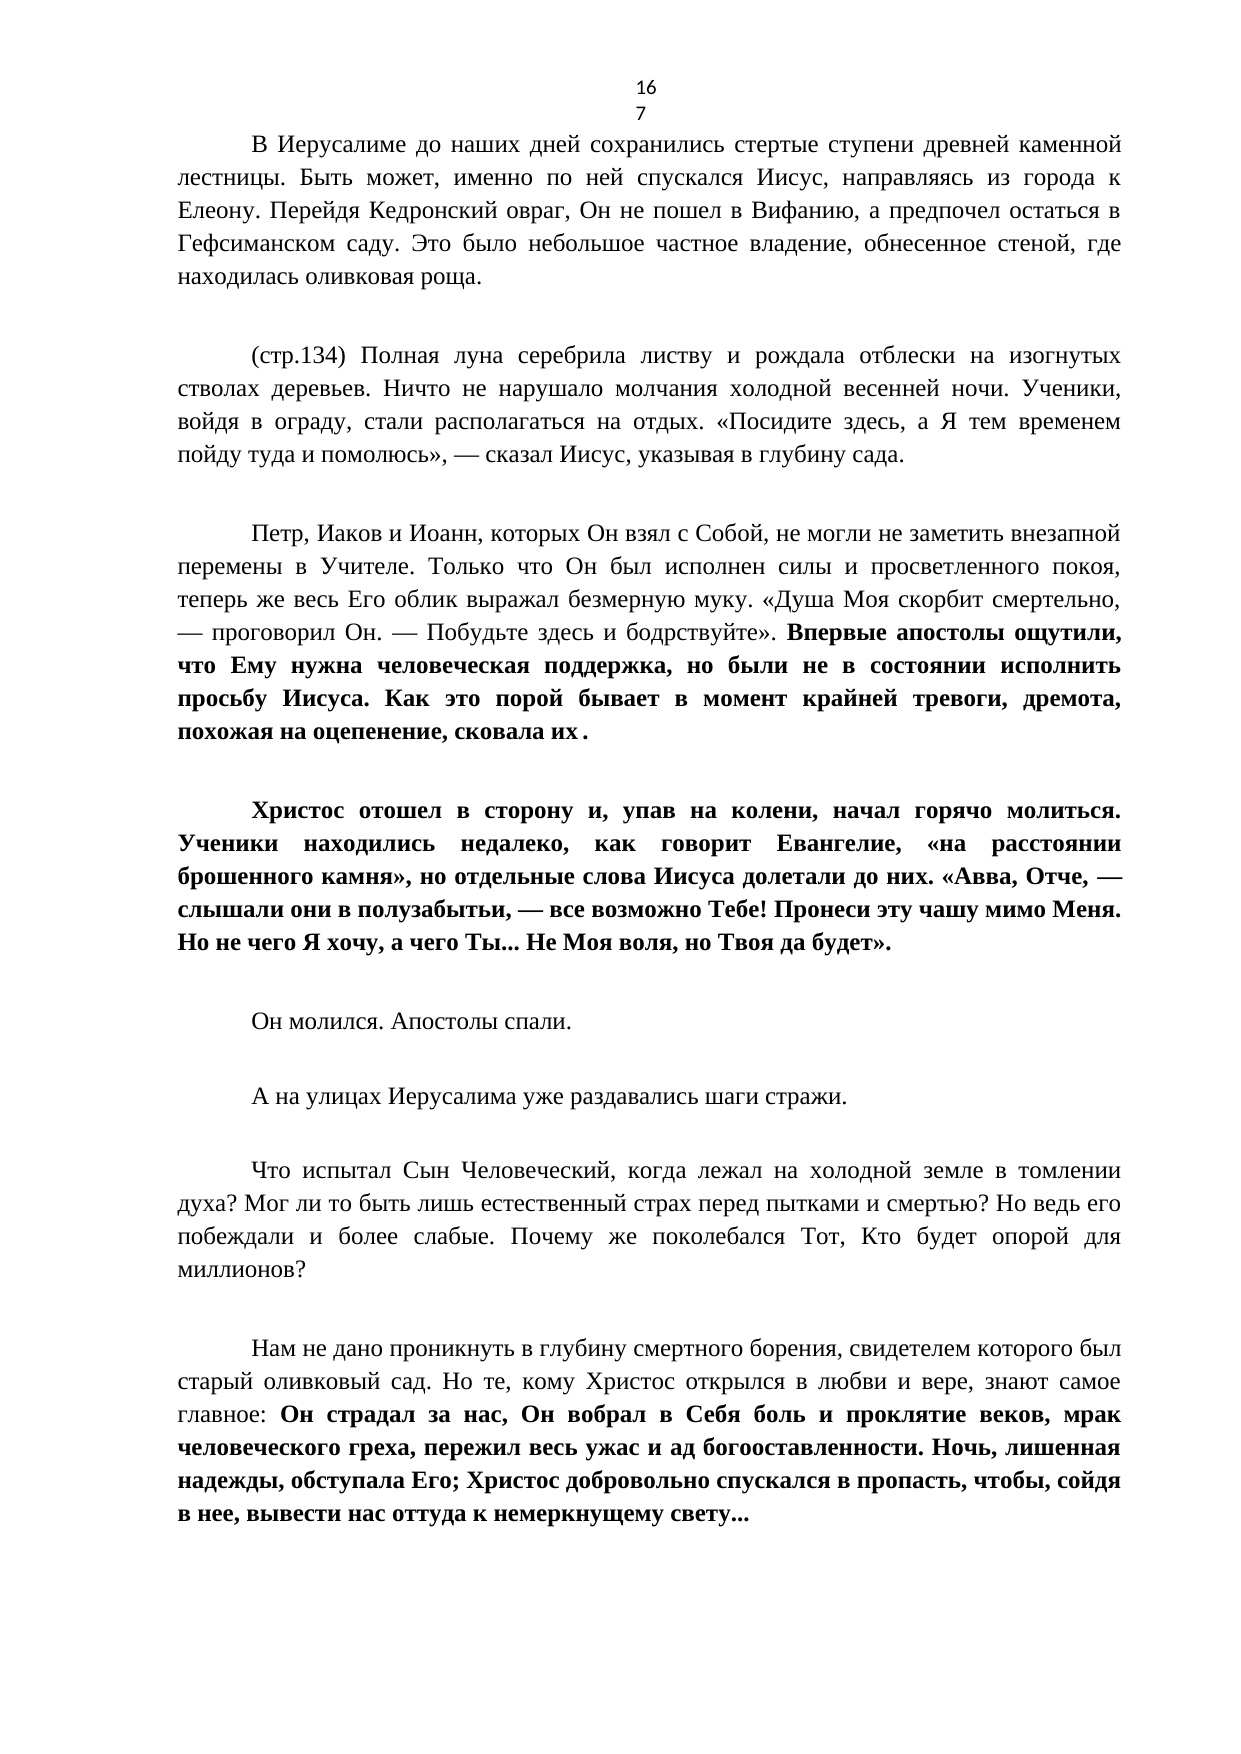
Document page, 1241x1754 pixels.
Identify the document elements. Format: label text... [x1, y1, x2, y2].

text Христос отошел в сторону и, упав на колени, начал горячо молиться. Ученики находились недалеко, как говорит Евангелие, «на расстоянии брошенного камня», но отдельные слова Иисуса долетали до них. «Авва, Отче, — слышали они в полузабытьи, — все возможно Тебе! Пронеси эту чашу мимо Меня. Но не чего Я хочу, а чего Ты... Не Моя воля, но Твоя да будет». [177, 795, 1122, 956]
text В Иерусалиме до наших дней сохранились стертые ступени древней каменной лестницы. Быть может, именно по ней спускался Иисус, направляясь из города к Елеону. Перейдя Кедронский овраг, Он не пошел в Вифанию, а предпочел остаться в Гефсиманском саду. Это было небольшое частное владение, обнесенное стеной, где находилась оливковая роща. [177, 118, 1122, 290]
text (стр.134) Полная луна серебрила листву и рождала отблески на изогнутых стволах деревьев. Ничто не нарушало молчания холодной весенней ночи. Ученики, войдя в ограду, стали располагаться на отдых. «Посидите здесь, а Я тем временем пойду туда и помолюсь», — сказал Иисус, указывая в глубину сада. [177, 340, 1122, 468]
text Петр, Иаков и Иоанн, которых Он взял с Собой, не могли не заметить внезапной перемены в Учителе. Только что Он был исполнен силы и просветленного покоя, теперь же весь Его облик выражал безмерную муку. «Душа Моя скорбит смертельно, — проговорил Он. — Побудьте здесь и бодрствуйте». Впервые апостолы ощутили, что Ему нужна человеческая поддержка, но были не в состоянии исполнить просьбу Иисуса. Как это порой бывает в момент крайней тревоги, дремота, похожая на оцепенение, сковала их . [177, 518, 1122, 745]
text А на улицах Иерусалима уже раздавались шаги стражи. [177, 1081, 1122, 1109]
text Что испытал Сын Человеческий, когда лежал на холодной земле в томлении духа? Мог ли то быть лишь естественный страх перед пытками и смертью? Но ведь его побеждали и более слабые. Почему же поколебался Тот, Кто будет опорой для миллионов? [177, 1155, 1122, 1283]
text Он молился. Апостолы спали. [177, 1006, 1122, 1035]
text Нам не дано проникнуть в глубину смертного борения, свидетелем которого был старый оливковый сад. Но те, кому Христос открылся в любви и вере, знают самое главное: Он страдал за нас, Он вобрал в Себя боль и проклятие веков, мрак человеческого греха, пережил весь ужас и ад богооставленности. Ночь, лишенная надежды, обступала Его; Христос добровольно спускался в пропасть, чтобы, сойдя в нее, вывести нас оттуда к немеркнущему свету... [177, 1333, 1122, 1527]
